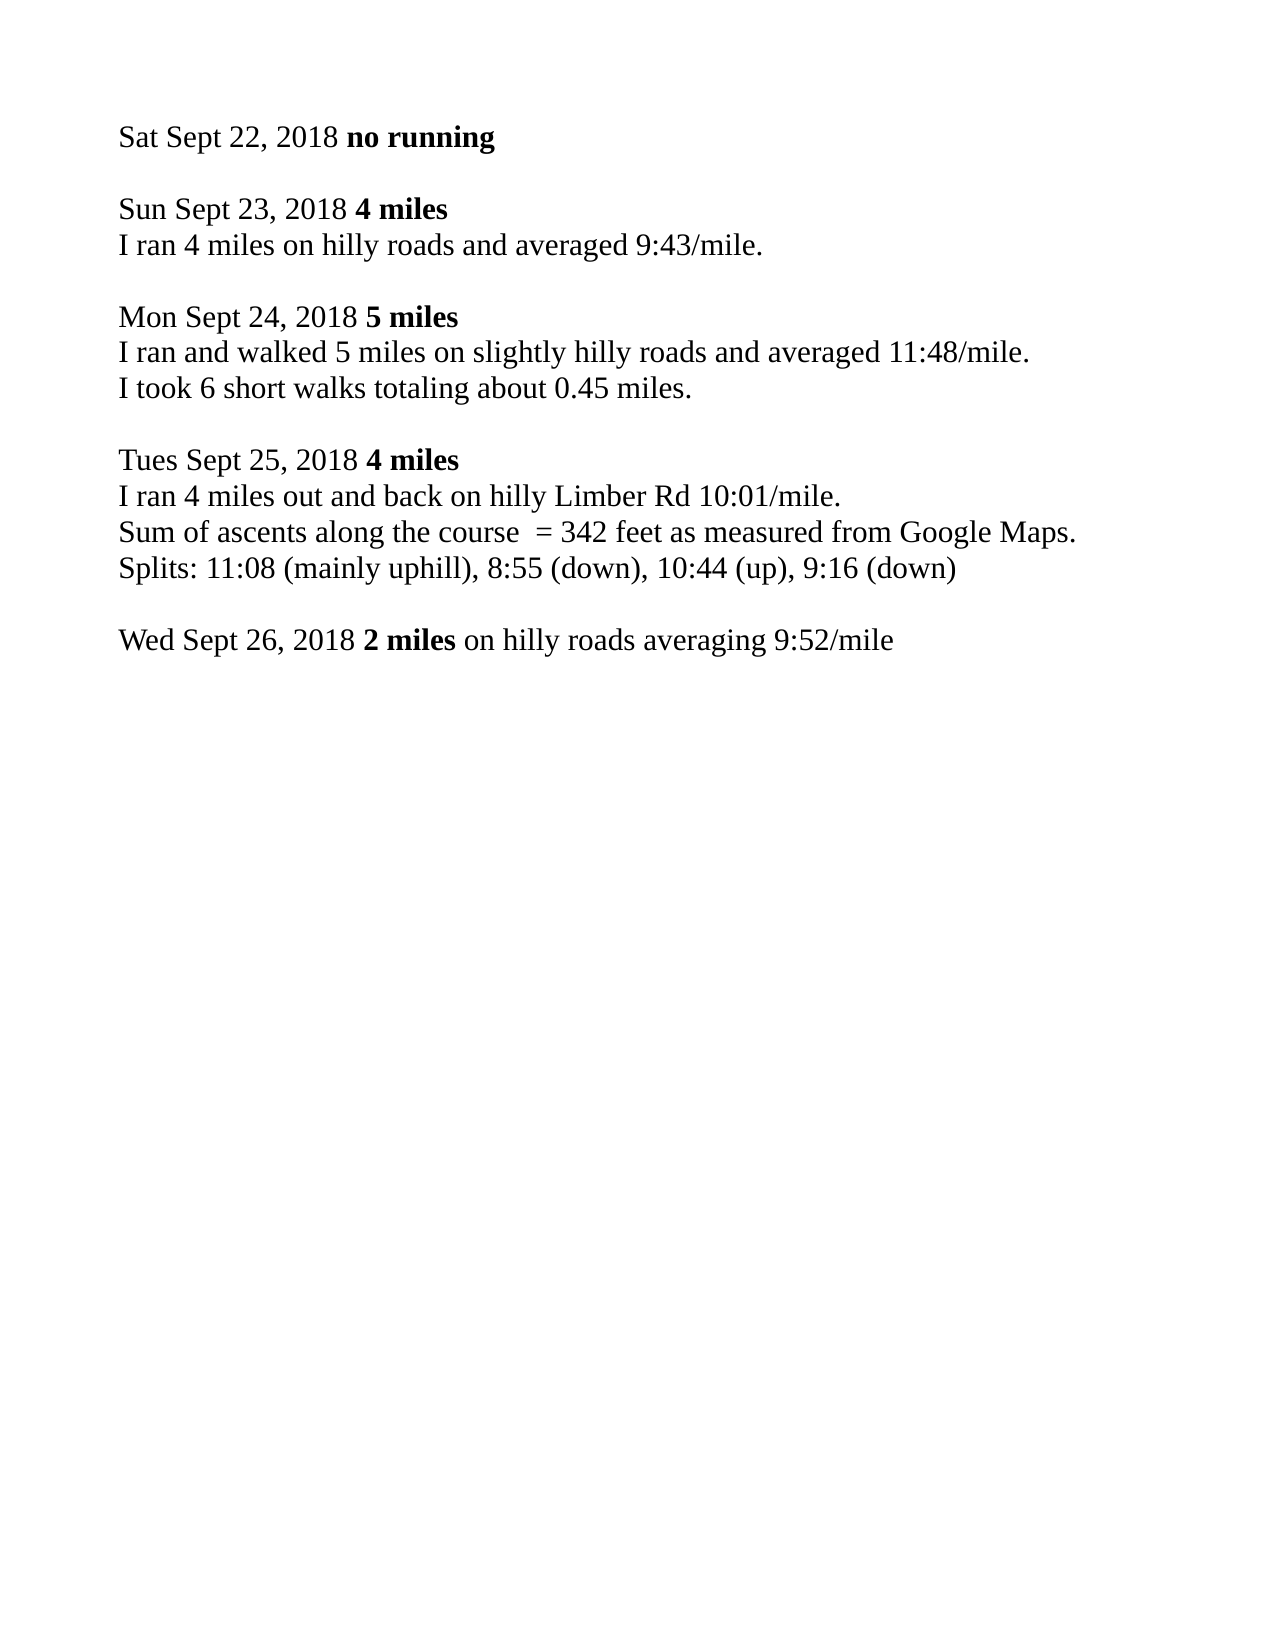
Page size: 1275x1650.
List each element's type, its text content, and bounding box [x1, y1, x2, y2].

text Mon Sept 24, 2018 5 miles [118, 298, 1161, 334]
text I ran and walked 5 miles on slightly hilly roads and averaged 11:48/mile. [118, 334, 1161, 370]
text Splits: 11:08 (mainly uphill), 8:55 (down), 10:44 (up), 9:16 (down) [118, 549, 1161, 585]
text I took 6 short walks totaling about 0.45 miles. [118, 370, 1161, 406]
text Sum of ascents along the course = 342 feet as measured from Google Maps. [118, 513, 1161, 549]
text Sat Sept 22, 2018 no running [118, 118, 1161, 154]
text I ran 4 miles out and back on hilly Limber Rd 10:01/mile. [118, 477, 1161, 513]
text Tues Sept 25, 2018 4 miles [118, 442, 1161, 477]
text Sun Sept 23, 2018 4 miles [118, 190, 1161, 226]
text Wed Sept 26, 2018 2 miles on hilly roads averaging 9:52/mile [118, 621, 1161, 657]
text I ran 4 miles on hilly roads and averaged 9:43/mile. [118, 226, 1161, 262]
